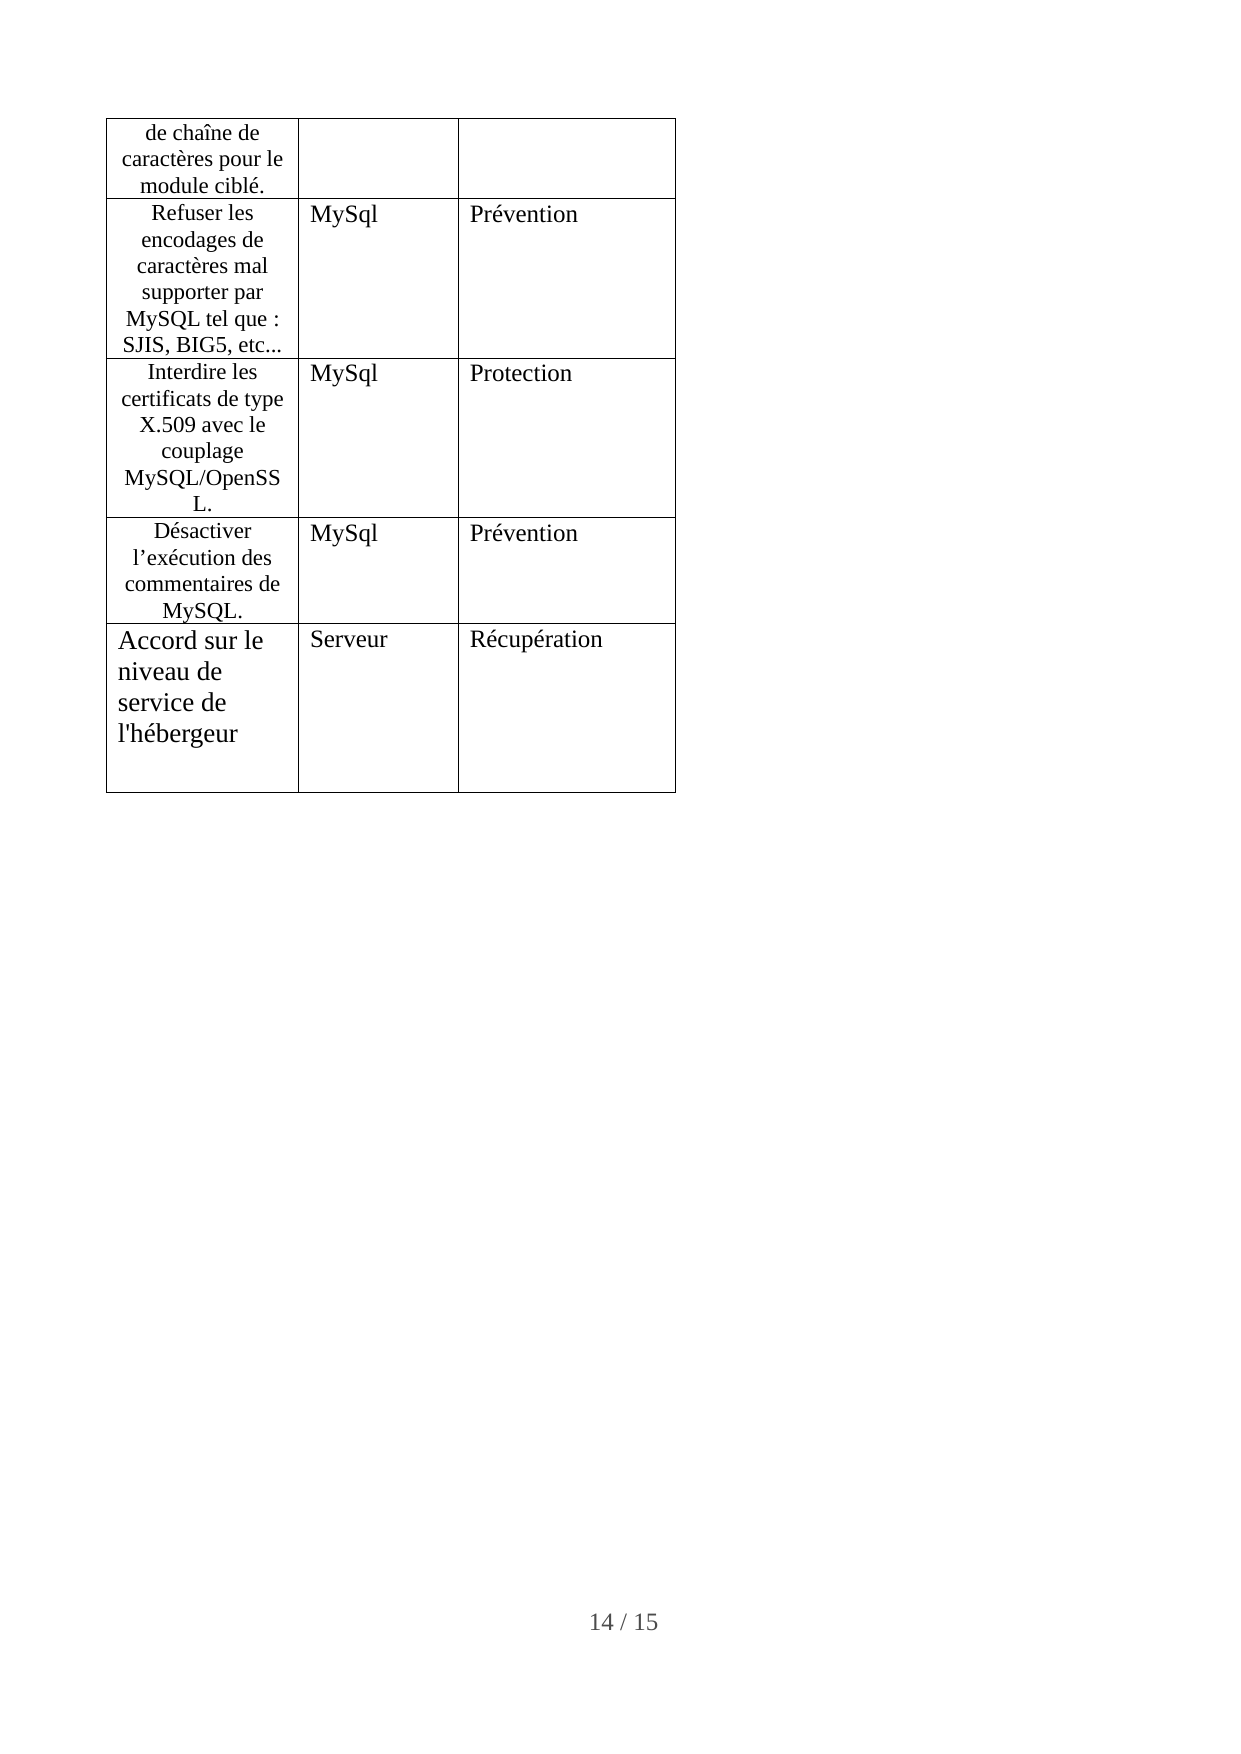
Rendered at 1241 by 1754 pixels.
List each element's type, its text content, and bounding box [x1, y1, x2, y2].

table_cell MySql [299, 199, 458, 357]
table_cell Refuser les encodages de caractères mal supporter par MySQL tel que : SJIS, BIG5, etc... [107, 199, 298, 357]
table_cell Serveur [299, 624, 458, 792]
table_cell Prévention [459, 199, 675, 357]
table_cell [299, 119, 458, 198]
table_cell de chaîne de caractères pour le module ciblé. [107, 119, 298, 198]
table_cell Désactiver l’exécution des commentaires de MySQL. [107, 518, 298, 623]
table_cell Protection [459, 359, 675, 517]
table_cell MySql [299, 359, 458, 517]
table_cell MySql [299, 518, 458, 623]
table_cell Interdire les certificats de type X.509 avec le couplage MySQL/OpenSSL. [107, 359, 298, 517]
table_cell Accord sur le niveau de service de l'hébergeur [107, 624, 298, 792]
table_cell Prévention [459, 518, 675, 623]
table_cell Récupération [459, 624, 675, 792]
table_cell [459, 119, 675, 198]
